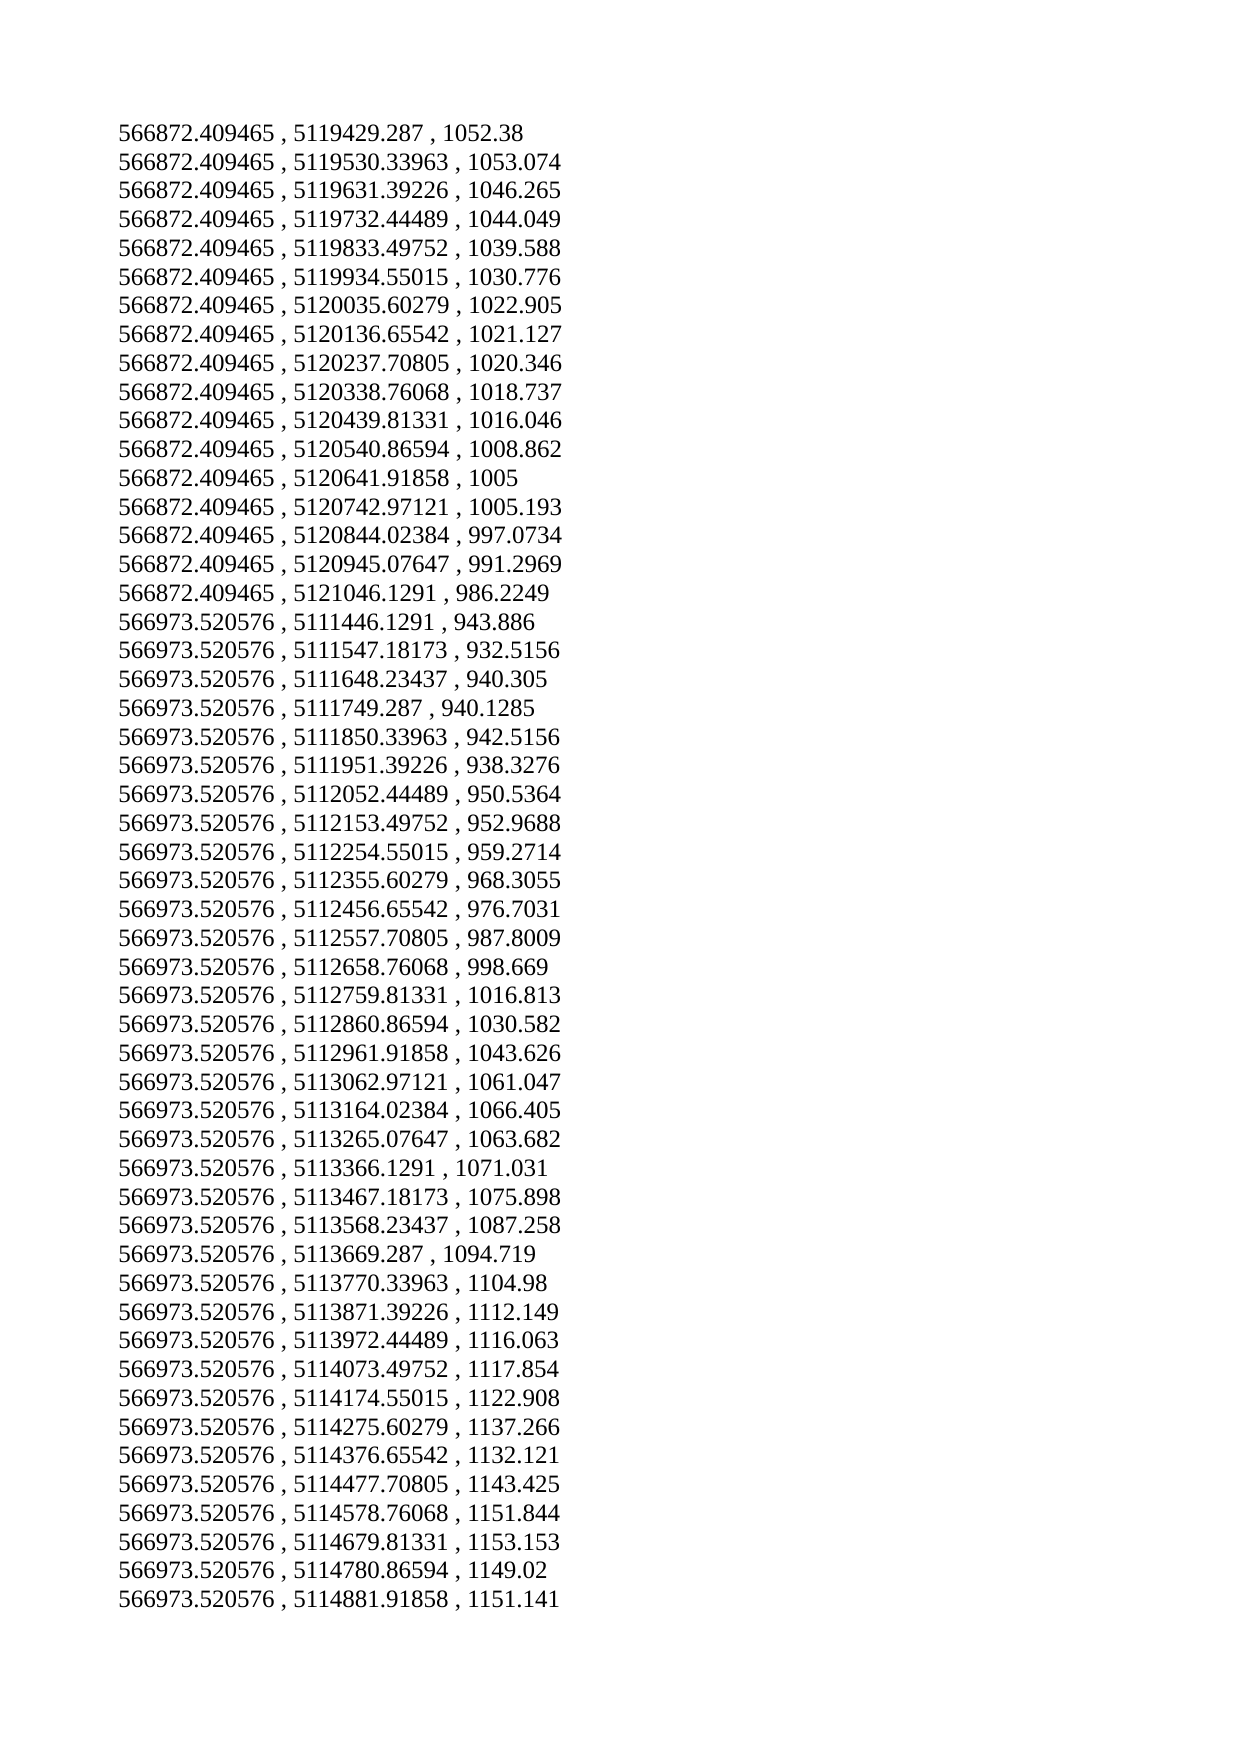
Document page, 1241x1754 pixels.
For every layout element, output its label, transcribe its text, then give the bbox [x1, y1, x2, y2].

text 566973.520576 , 5112456.65542 , 976.7031 [118, 894, 1122, 923]
text 566973.520576 , 5113871.39226 , 1112.149 [118, 1297, 1122, 1326]
text 566973.520576 , 5112355.60279 , 968.3055 [118, 866, 1122, 894]
text 566973.520576 , 5114881.91858 , 1151.141 [118, 1584, 1122, 1613]
text 566973.520576 , 5111850.33963 , 942.5156 [118, 722, 1122, 751]
text 566973.520576 , 5111547.18173 , 932.5156 [118, 636, 1122, 664]
text 566872.409465 , 5120844.02384 , 997.0734 [118, 521, 1122, 549]
text 566872.409465 , 5120641.91858 , 1005 [118, 463, 1122, 492]
text 566973.520576 , 5113366.1291 , 1071.031 [118, 1153, 1122, 1182]
text 566872.409465 , 5119934.55015 , 1030.776 [118, 262, 1122, 291]
text 566973.520576 , 5111446.1291 , 943.886 [118, 607, 1122, 636]
text 566973.520576 , 5112557.70805 , 987.8009 [118, 923, 1122, 952]
text 566973.520576 , 5112254.55015 , 959.2714 [118, 837, 1122, 866]
text 566973.520576 , 5113265.07647 , 1063.682 [118, 1124, 1122, 1153]
text 566872.409465 , 5120035.60279 , 1022.905 [118, 291, 1122, 319]
text 566872.409465 , 5120237.70805 , 1020.346 [118, 348, 1122, 377]
text 566973.520576 , 5112658.76068 , 998.669 [118, 952, 1122, 981]
text 566973.520576 , 5114780.86594 , 1149.02 [118, 1556, 1122, 1584]
text 566973.520576 , 5111749.287 , 940.1285 [118, 693, 1122, 722]
text 566973.520576 , 5113062.97121 , 1061.047 [118, 1067, 1122, 1096]
text 566872.409465 , 5121046.1291 , 986.2249 [118, 578, 1122, 607]
text 566973.520576 , 5112961.91858 , 1043.626 [118, 1038, 1122, 1067]
text 566973.520576 , 5114376.65542 , 1132.121 [118, 1441, 1122, 1469]
text 566872.409465 , 5120136.65542 , 1021.127 [118, 319, 1122, 348]
text 566973.520576 , 5111951.39226 , 938.3276 [118, 751, 1122, 779]
text 566973.520576 , 5113669.287 , 1094.719 [118, 1239, 1122, 1268]
text 566973.520576 , 5113467.18173 , 1075.898 [118, 1182, 1122, 1211]
text 566872.409465 , 5120945.07647 , 991.2969 [118, 549, 1122, 578]
text 566872.409465 , 5120338.76068 , 1018.737 [118, 377, 1122, 406]
text 566872.409465 , 5119732.44489 , 1044.049 [118, 204, 1122, 233]
text 566973.520576 , 5113164.02384 , 1066.405 [118, 1096, 1122, 1124]
text 566973.520576 , 5114578.76068 , 1151.844 [118, 1498, 1122, 1527]
text 566973.520576 , 5114073.49752 , 1117.854 [118, 1354, 1122, 1383]
text 566973.520576 , 5113770.33963 , 1104.98 [118, 1268, 1122, 1297]
text 566872.409465 , 5120439.81331 , 1016.046 [118, 406, 1122, 434]
text 566872.409465 , 5119631.39226 , 1046.265 [118, 176, 1122, 204]
text 566872.409465 , 5120540.86594 , 1008.862 [118, 434, 1122, 463]
text 566872.409465 , 5120742.97121 , 1005.193 [118, 492, 1122, 521]
text 566973.520576 , 5111648.23437 , 940.305 [118, 664, 1122, 693]
text 566872.409465 , 5119530.33963 , 1053.074 [118, 147, 1122, 176]
text 566872.409465 , 5119833.49752 , 1039.588 [118, 233, 1122, 262]
text 566973.520576 , 5114275.60279 , 1137.266 [118, 1412, 1122, 1441]
text 566973.520576 , 5112860.86594 , 1030.582 [118, 1009, 1122, 1038]
text 566973.520576 , 5114477.70805 , 1143.425 [118, 1469, 1122, 1498]
text 566973.520576 , 5114174.55015 , 1122.908 [118, 1383, 1122, 1412]
text 566973.520576 , 5113568.23437 , 1087.258 [118, 1211, 1122, 1239]
text 566973.520576 , 5112759.81331 , 1016.813 [118, 981, 1122, 1009]
text 566973.520576 , 5112052.44489 , 950.5364 [118, 779, 1122, 808]
text 566872.409465 , 5119429.287 , 1052.38 [118, 118, 1122, 147]
text 566973.520576 , 5112153.49752 , 952.9688 [118, 808, 1122, 837]
text 566973.520576 , 5114679.81331 , 1153.153 [118, 1527, 1122, 1556]
text 566973.520576 , 5113972.44489 , 1116.063 [118, 1326, 1122, 1354]
